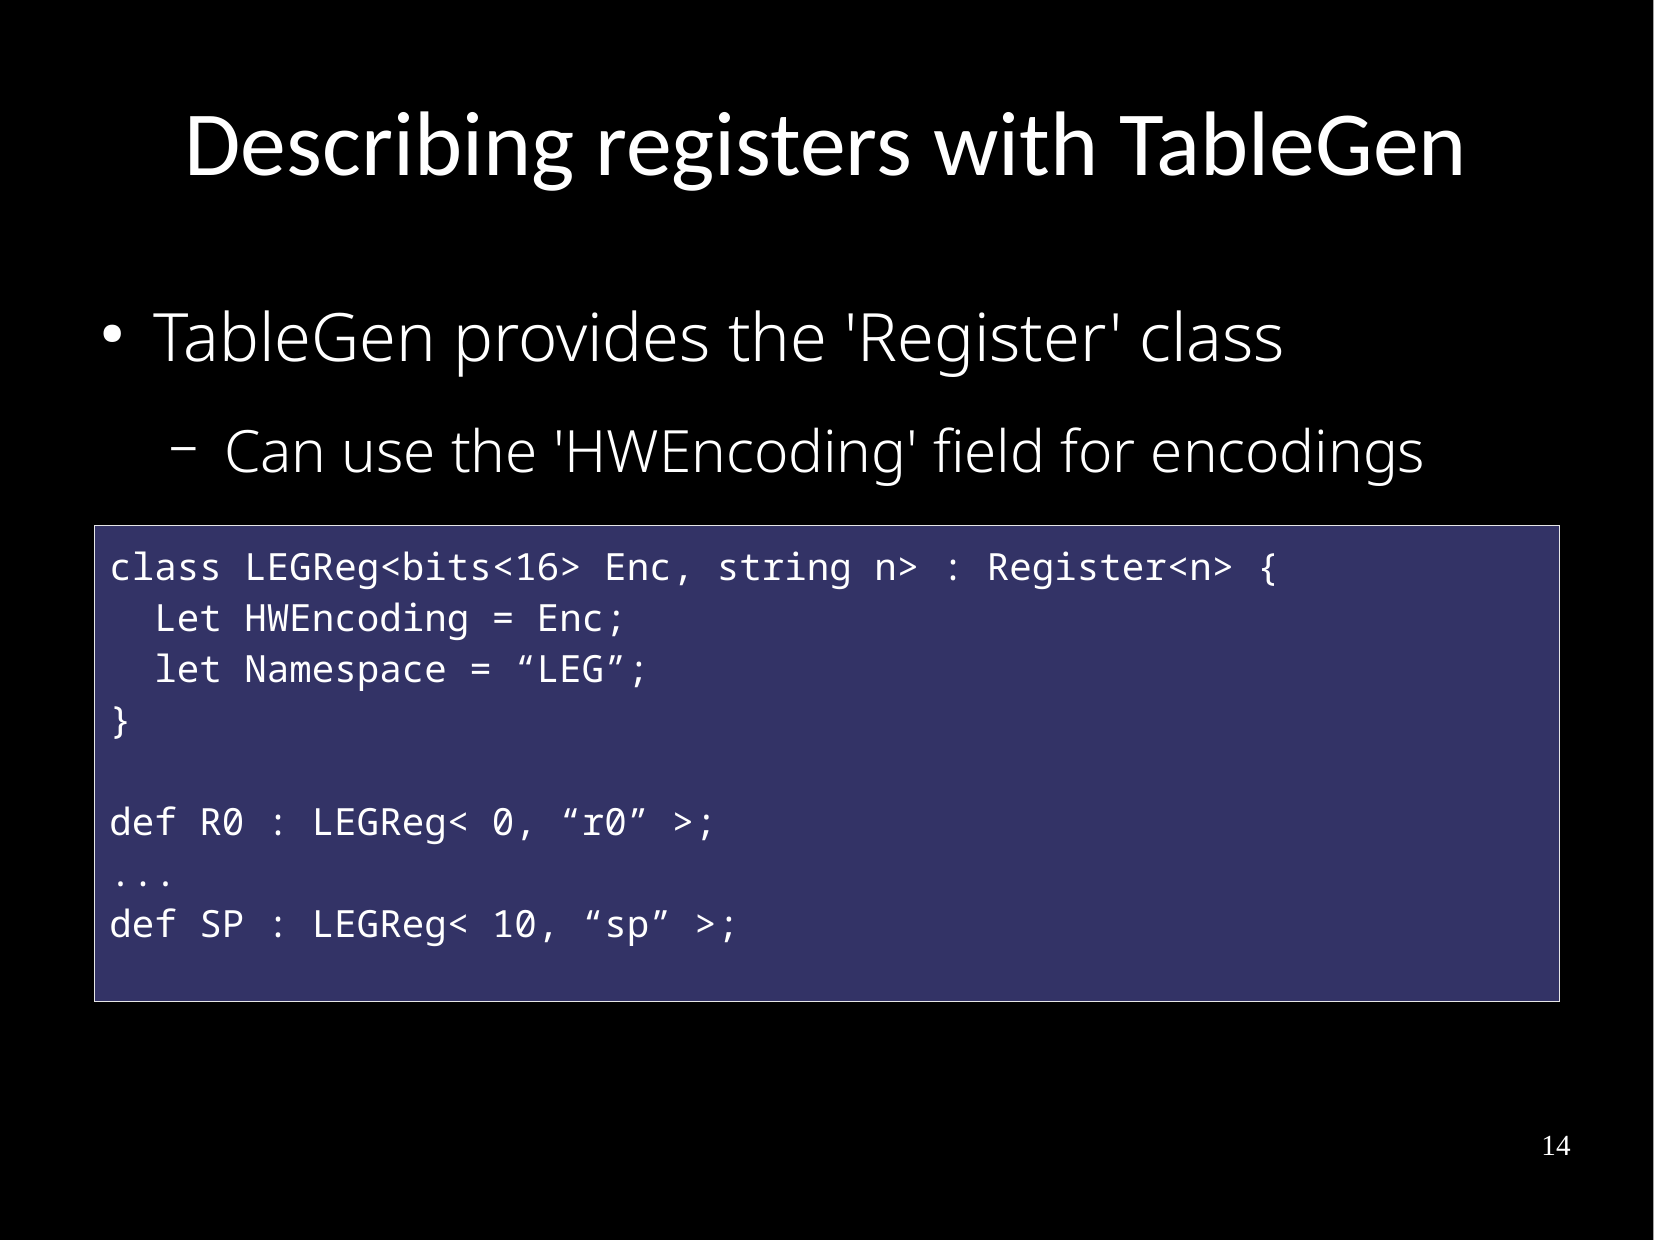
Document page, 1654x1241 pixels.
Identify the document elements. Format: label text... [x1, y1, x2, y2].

title Describing registers with TableGen [82, 49, 1571, 257]
text_box class LEGReg<bits<16> Enc, string n> : Register<n> { Let HWEncoding = Enc; let Namespace = “LEG”; } def R0 : LEGReg< 0, “r0” >; ... def SP : LEGReg< 10, “sp” >; [94, 525, 1560, 1002]
list TableGen provides the 'Register' class Can use the 'HWEncoding' field for encodings [82, 290, 1571, 1010]
